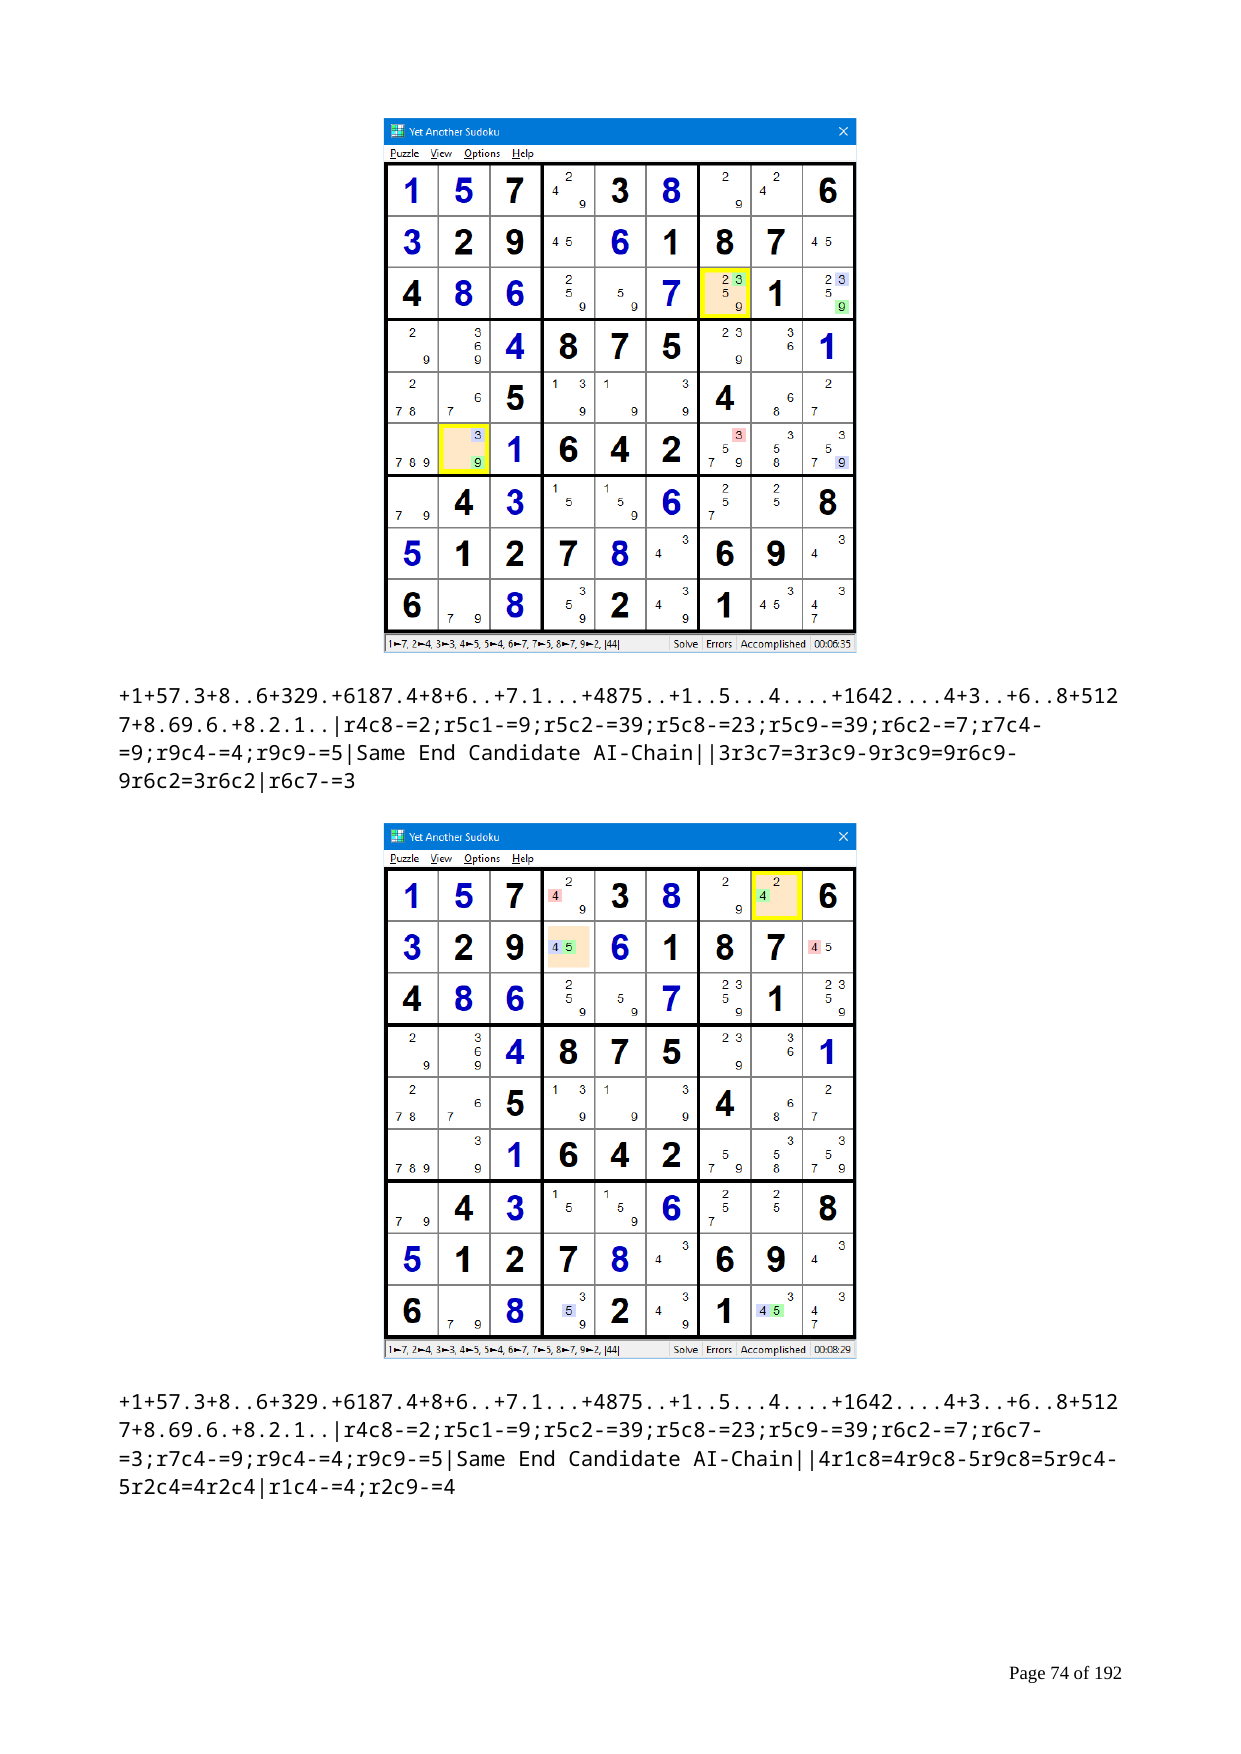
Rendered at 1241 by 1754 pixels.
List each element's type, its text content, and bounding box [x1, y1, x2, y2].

picture [383, 118, 857, 653]
text +1+57.3+8..6+329.+6187.4+8+6..+7.1...+4875..+1..5...4....+1642....4+3..+6..8+5127+8.69.6.+8.2.1..|r4c8-=2;r5c1-=9;r5c2-=39;r5c8-=23;r5c9-=39;r6c2-=7;r7c4-=9;r9c4-=4;r9c9-=5|Same End Candidate AI-Chain||3r3c7=3r3c9-9r3c9=9r6c9-9r6c2=3r6c2|r6c7-=3 [118, 681, 1122, 795]
text +1+57.3+8..6+329.+6187.4+8+6..+7.1...+4875..+1..5...4....+1642....4+3..+6..8+5127+8.69.6.+8.2.1..|r4c8-=2;r5c1-=9;r5c2-=39;r5c8-=23;r5c9-=39;r6c2-=7;r6c7-=3;r7c4-=9;r9c4-=4;r9c9-=5|Same End Candidate AI-Chain||4r1c8=4r9c8-5r9c8=5r9c4-5r2c4=4r2c4|r1c4-=4;r2c9-=4 [118, 1387, 1122, 1501]
picture [383, 823, 857, 1359]
